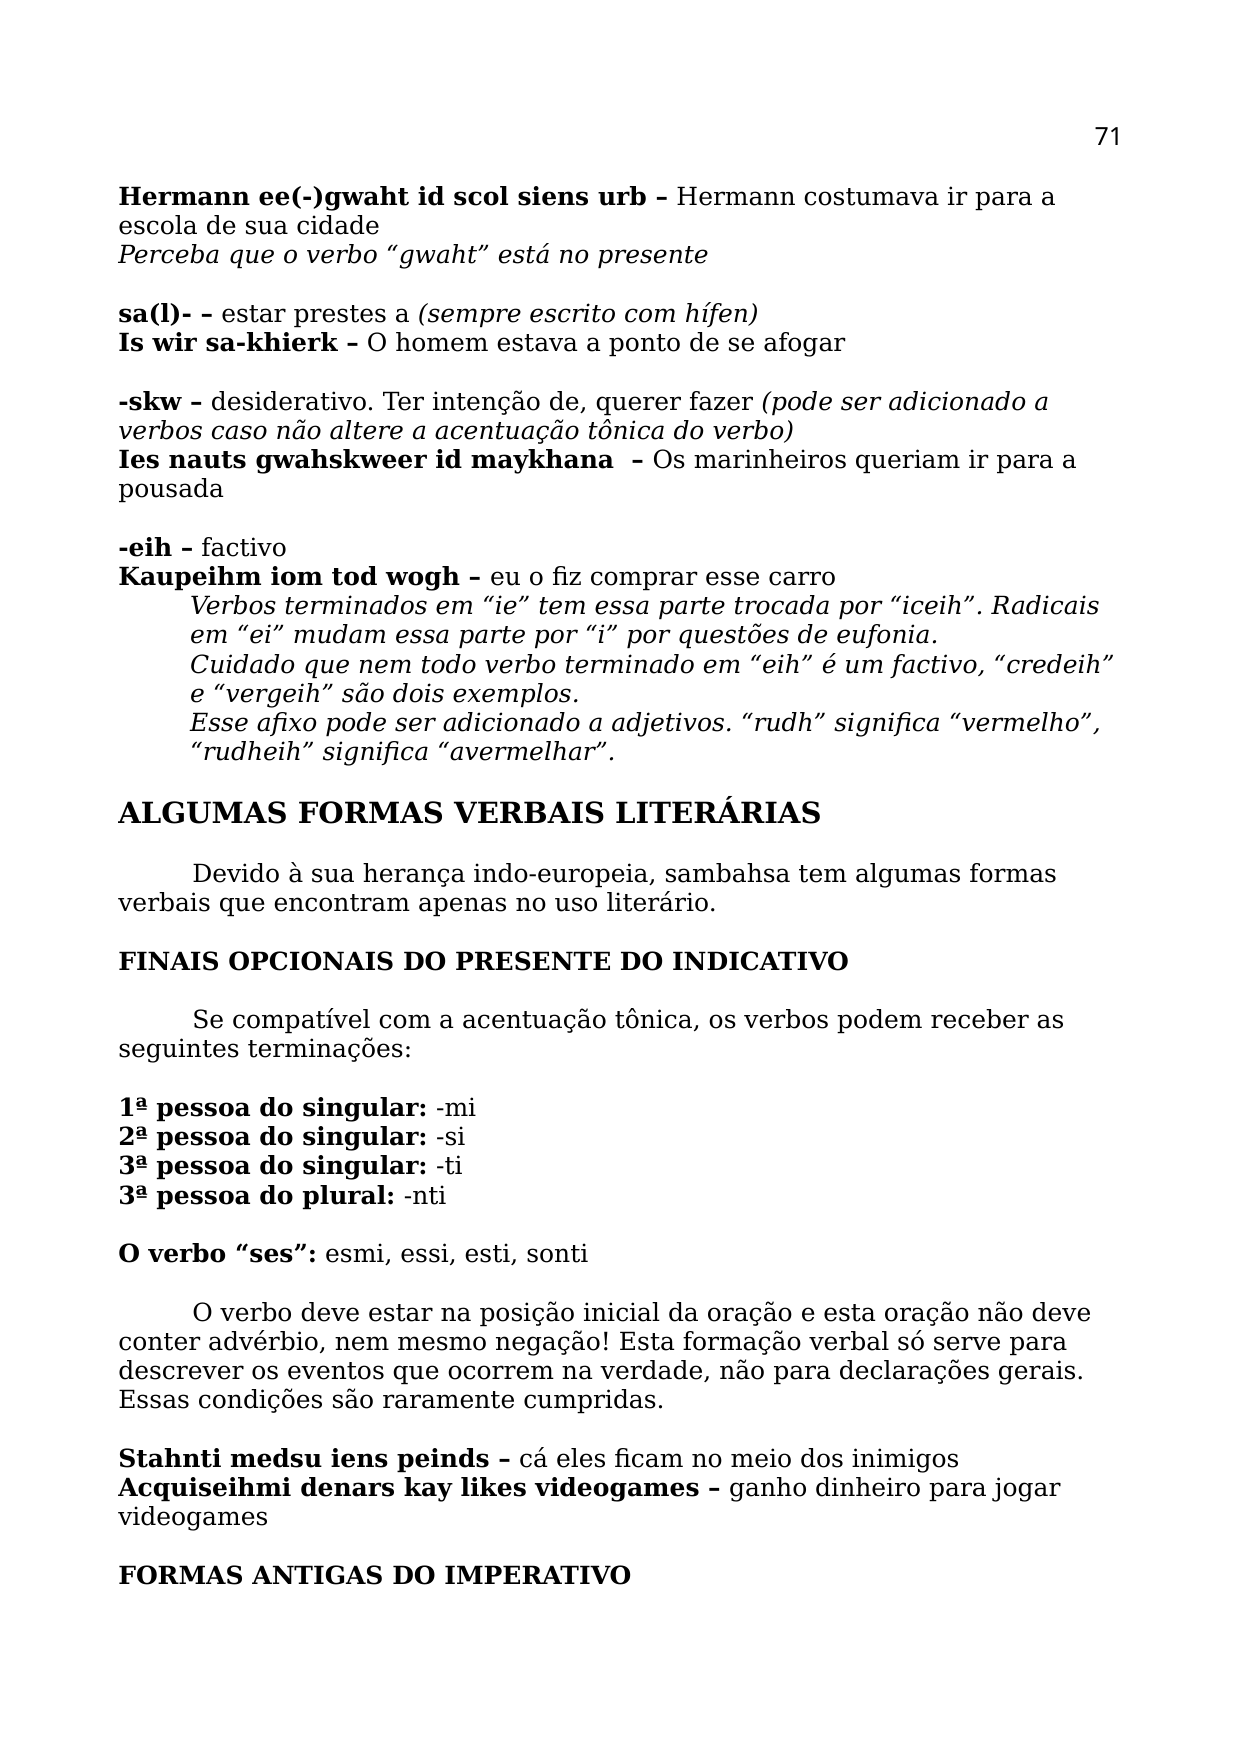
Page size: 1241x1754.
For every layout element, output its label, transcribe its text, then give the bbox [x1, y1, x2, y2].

text 2ª pessoa do singular: -si [118, 1122, 1123, 1151]
text 3ª pessoa do plural: -nti [118, 1181, 1123, 1210]
subtitle FORMAS ANTIGAS DO IMPERATIVO [118, 1561, 1123, 1590]
text Acquiseihmi denars kay likes videogames – ganho dinheiro para jogar videogames [118, 1473, 1123, 1532]
subtitle FINAIS OPCIONAIS DO PRESENTE DO INDICATIVO [118, 947, 1123, 976]
text Devido à sua herança indo-europeia, sambahsa tem algumas formas verbais que encontram apenas no uso literário. [118, 859, 1123, 917]
text Ies nauts gwahskweer id maykhana – Os marinheiros queriam ir para a pousada [118, 445, 1123, 503]
text Kaupeihm iom tod wogh – eu o fiz comprar esse carro [118, 562, 1123, 591]
text Stahnti medsu iens peinds – cá eles ficam no meio dos inimigos [118, 1444, 1123, 1473]
text Is wir sa-khierk – O homem estava a ponto de se afogar [118, 328, 1123, 357]
text Perceba que o verbo “gwaht” está no presente [118, 240, 1123, 269]
text Verbos terminados em “ie” tem essa parte trocada por “iceih”. Radicais em “ei” mudam essa parte por “i” por questões de eufonia. [190, 591, 1123, 650]
subtitle ALGUMAS FORMAS VERBAIS LITERÁRIAS [118, 796, 1123, 830]
text Se compatível com a acentuação tônica, os verbos podem receber as seguintes terminações: [118, 1005, 1123, 1063]
text 3ª pessoa do singular: -ti [118, 1151, 1123, 1181]
text -skw – desiderativo. Ter intenção de, querer fazer (pode ser adicionado a verbos caso não altere a acentuação tônica do verbo) [118, 386, 1123, 445]
text O verbo “ses”: esmi, essi, esti, sonti [118, 1239, 1123, 1269]
text Esse afixo pode ser adicionado a adjetivos. “rudh” significa “vermelho”, “rudheih” significa “avermelhar”. [190, 708, 1123, 766]
text Cuidado que nem todo verbo terminado em “eih” é um factivo, “credeih” e “vergeih” são dois exemplos. [190, 650, 1123, 708]
text sa(l)- – estar prestes a (sempre escrito com hífen) [118, 298, 1123, 328]
text 1ª pessoa do singular: -mi [118, 1093, 1123, 1122]
text Hermann ee(-)gwaht id scol siens urb – Hermann costumava ir para a escola de sua cidade [118, 182, 1123, 240]
text -eih – factivo [118, 533, 1123, 562]
text O verbo deve estar na posição inicial da oração e esta oração não deve conter advérbio, nem mesmo negação! Esta formação verbal só serve para descrever os eventos que ocorrem na verdade, não para declarações gerais. Essas condições são raramente cumpridas. [118, 1298, 1123, 1414]
